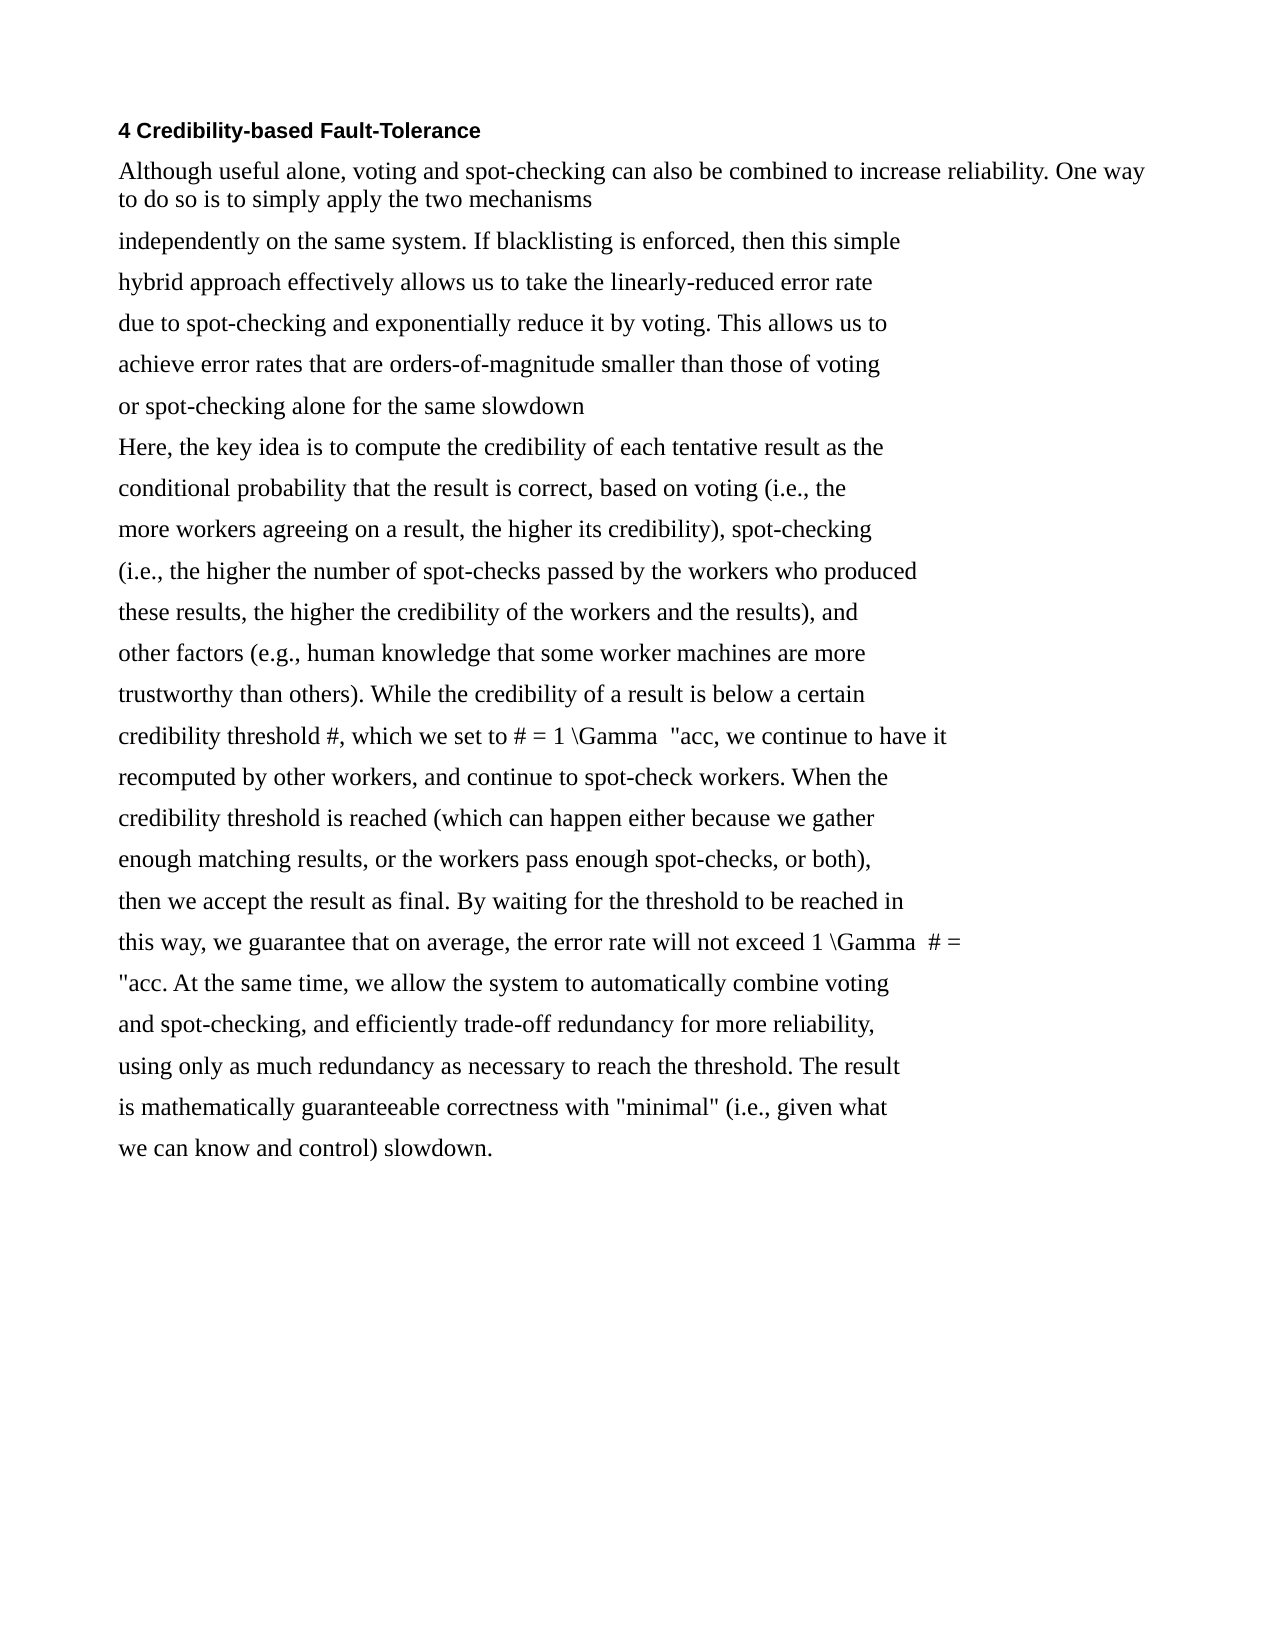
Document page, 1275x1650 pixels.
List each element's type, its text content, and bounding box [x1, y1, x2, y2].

text more workers agreeing on a result, the higher its credibility), spot-checking [118, 514, 1157, 543]
text recomputed by other workers, and continue to spot-check workers. When the [118, 762, 1157, 791]
text using only as much redundancy as necessary to reach the threshold. The result [118, 1051, 1157, 1079]
subtitle 4 Credibility-based Fault-Tolerance [118, 118, 1157, 143]
text independently on the same system. If blacklisting is enforced, then this simple [118, 226, 1157, 254]
text due to spot-checking and exponentially reduce it by voting. This allows us to [118, 308, 1157, 337]
text we can know and control) slowdown. [118, 1133, 1157, 1162]
text conditional probability that the result is correct, based on voting (i.e., the [118, 473, 1157, 502]
text and spot-checking, and efficiently trade-off redundancy for more reliability, [118, 1009, 1157, 1038]
text credibility threshold #, which we set to # = 1 \Gamma "acc, we continue to have it [118, 721, 1157, 749]
text enough matching results, or the workers pass enough spot-checks, or both), [118, 844, 1157, 873]
text Although useful alone, voting and spot-checking can also be combined to increase reliability. One way to do so is to simply apply the two mechanisms [118, 156, 1157, 213]
text Here, the key idea is to compute the credibility of each tentative result as the [118, 432, 1157, 461]
text "acc. At the same time, we allow the system to automatically combine voting [118, 968, 1157, 997]
text this way, we guarantee that on average, the error rate will not exceed 1 \Gamma # = [118, 927, 1157, 956]
text other factors (e.g., human knowledge that some worker machines are more [118, 638, 1157, 667]
text or spot-checking alone for the same slowdown [118, 391, 1157, 419]
text is mathematically guaranteeable correctness with "minimal" (i.e., given what [118, 1092, 1157, 1121]
text hybrid approach effectively allows us to take the linearly-reduced error rate [118, 267, 1157, 296]
text trustworthy than others). While the credibility of a result is below a certain [118, 679, 1157, 708]
text credibility threshold is reached (which can happen either because we gather [118, 803, 1157, 832]
text these results, the higher the credibility of the workers and the results), and [118, 597, 1157, 626]
text then we accept the result as final. By waiting for the threshold to be reached in [118, 886, 1157, 914]
text achieve error rates that are orders-of-magnitude smaller than those of voting [118, 349, 1157, 378]
text (i.e., the higher the number of spot-checks passed by the workers who produced [118, 556, 1157, 584]
